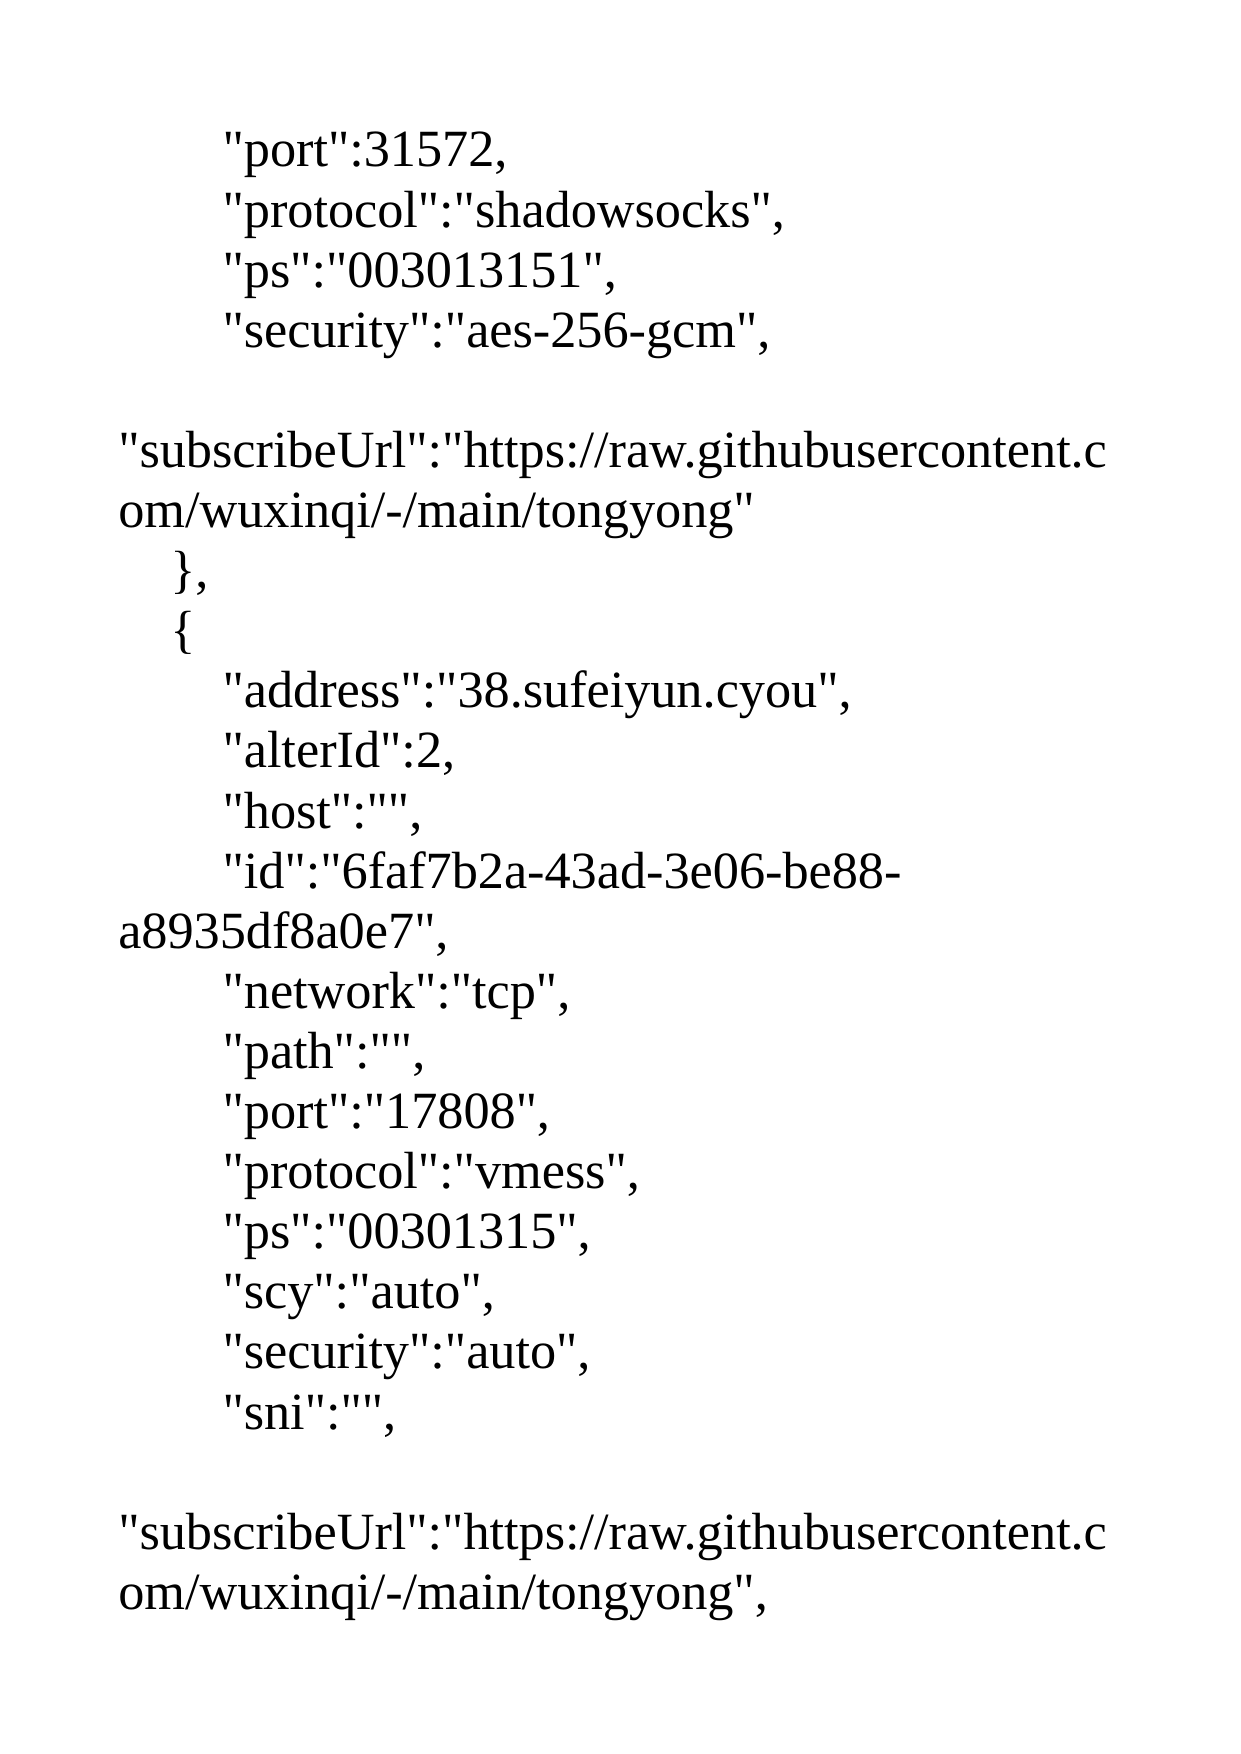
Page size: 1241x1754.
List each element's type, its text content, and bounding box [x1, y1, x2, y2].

text "address":"38.sufeiyun.cyou", [118, 659, 1122, 719]
text "subscribeUrl":"https://raw.githubusercontent.com/wuxinqi/-/main/tongyong" [118, 358, 1122, 539]
text "subscribeUrl":"https://raw.githubusercontent.com/wuxinqi/-/main/tongyong", [118, 1440, 1122, 1621]
text { [118, 599, 1122, 659]
text "port":31572, [118, 118, 1122, 178]
text "port":"17808", [118, 1080, 1122, 1140]
text "id":"6faf7b2a-43ad-3e06-be88-a8935df8a0e7", [118, 839, 1122, 959]
text "sni":"", [118, 1380, 1122, 1440]
text "ps":"003013151", [118, 238, 1122, 298]
text "path":"", [118, 1020, 1122, 1080]
text "protocol":"vmess", [118, 1140, 1122, 1200]
text "security":"auto", [118, 1320, 1122, 1380]
text "security":"aes-256-gcm", [118, 298, 1122, 358]
text "host":"", [118, 779, 1122, 839]
text "protocol":"shadowsocks", [118, 178, 1122, 238]
text "network":"tcp", [118, 959, 1122, 1020]
text "scy":"auto", [118, 1260, 1122, 1320]
text "ps":"00301315", [118, 1200, 1122, 1260]
text }, [118, 539, 1122, 599]
text "alterId":2, [118, 719, 1122, 779]
